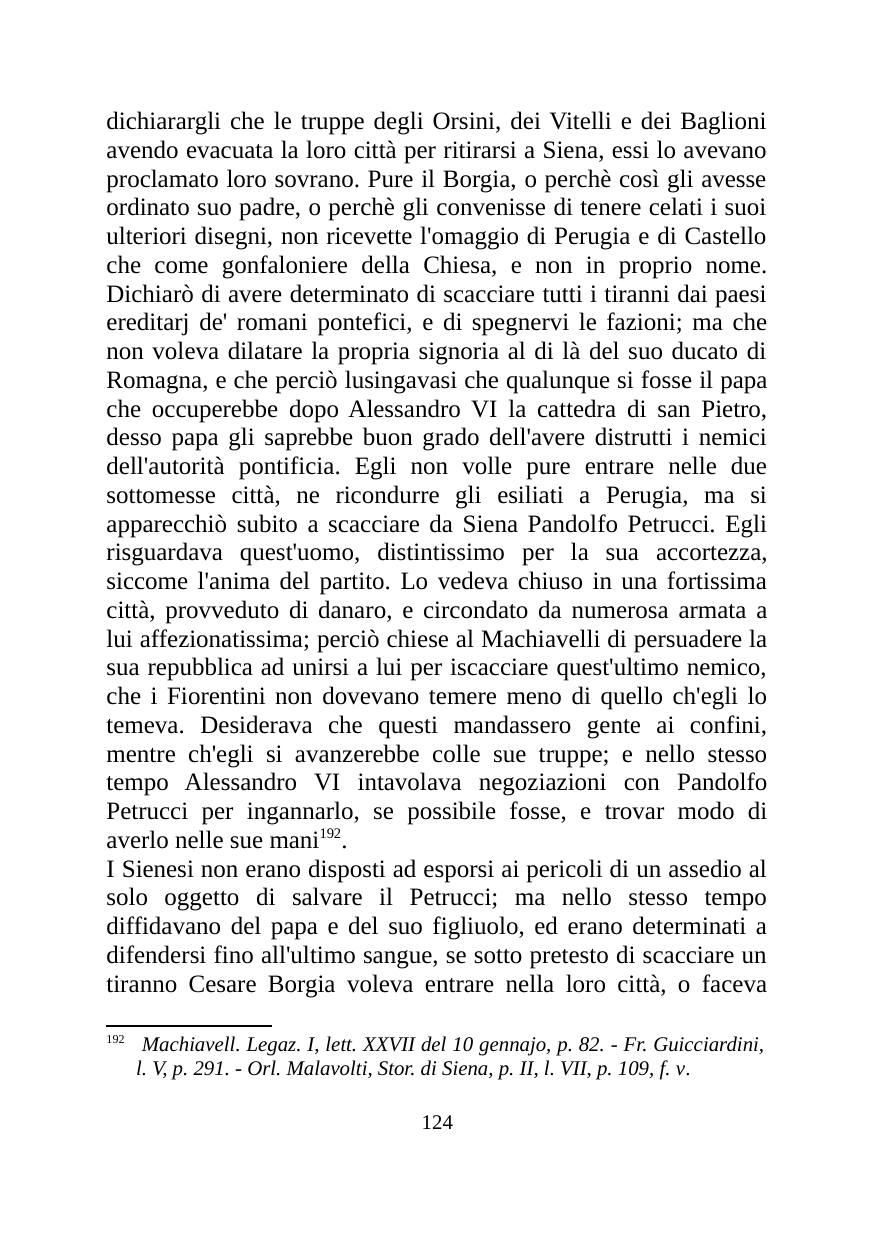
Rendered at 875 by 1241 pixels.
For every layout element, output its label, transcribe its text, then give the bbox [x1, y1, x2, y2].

text I Sienesi non erano disposti ad esporsi ai pericoli di un assedio al solo oggetto di salvare il Petrucci; ma nello stesso tempo diffidavano del papa e del suo figliuolo, ed erano determinati a difendersi fino all'ultimo sangue, se sotto pretesto di scacciare un tiranno Cesare Borgia voleva entrare nella loro città, o faceva [106, 854, 768, 997]
text Machiavell. Legaz. I, lett. XXVII del 10 gennajo, p. 82. - Fr. Guicciardini, l. V, p. 291. - Orl. Malavolti, Stor. di Siena, p. II, l. VII, p. 109, f. v. [106, 1032, 768, 1080]
text dichiarargli che le truppe degli Orsini, dei Vitelli e dei Baglioni avendo evacuata la loro città per ritirarsi a Siena, essi lo avevano proclamato loro sovrano. Pure il Borgia, o perchè così gli avesse ordinato suo padre, o perchè gli convenisse di tenere celati i suoi ulteriori disegni, non ricevette l'omaggio di Perugia e di Castello che come gonfaloniere della Chiesa, e non in proprio nome. Dichiarò di avere determinato di scacciare tutti i tiranni dai paesi ereditarj de' romani pontefici, e di spegnervi le fazioni; ma che non voleva dilatare la propria signoria al di là del suo ducato di Romagna, e che perciò lusingavasi che qualunque si fosse il papa che occuperebbe dopo Alessandro VI la cattedra di san Pietro, desso papa gli saprebbe buon grado dell'avere distrutti i nemici dell'autorità pontificia. Egli non volle pure entrare nelle due sottomesse città, ne ricondurre gli esiliati a Perugia, ma si apparecchiò subito a scacciare da Siena Pandolfo Petrucci. Egli risguardava quest'uomo, distintissimo per la sua accortezza, siccome l'anima del partito. Lo vedeva chiuso in una fortissima città, provveduto di danaro, e circondato da numerosa armata a lui affezionatissima; perciò chiese al Machiavelli di persuadere la sua repubblica ad unirsi a lui per iscacciare quest'ultimo nemico, che i Fiorentini non dovevano temere meno di quello ch'egli lo temeva. Desiderava che questi mandassero gente ai confini, mentre ch'egli si avanzerebbe colle sue truppe; e nello stesso tempo Alessandro VI intavolava negoziazioni con Pandolfo Petrucci per ingannarlo, se possibile fosse, e trovar modo di averlo nelle sue mani. [106, 106, 768, 854]
